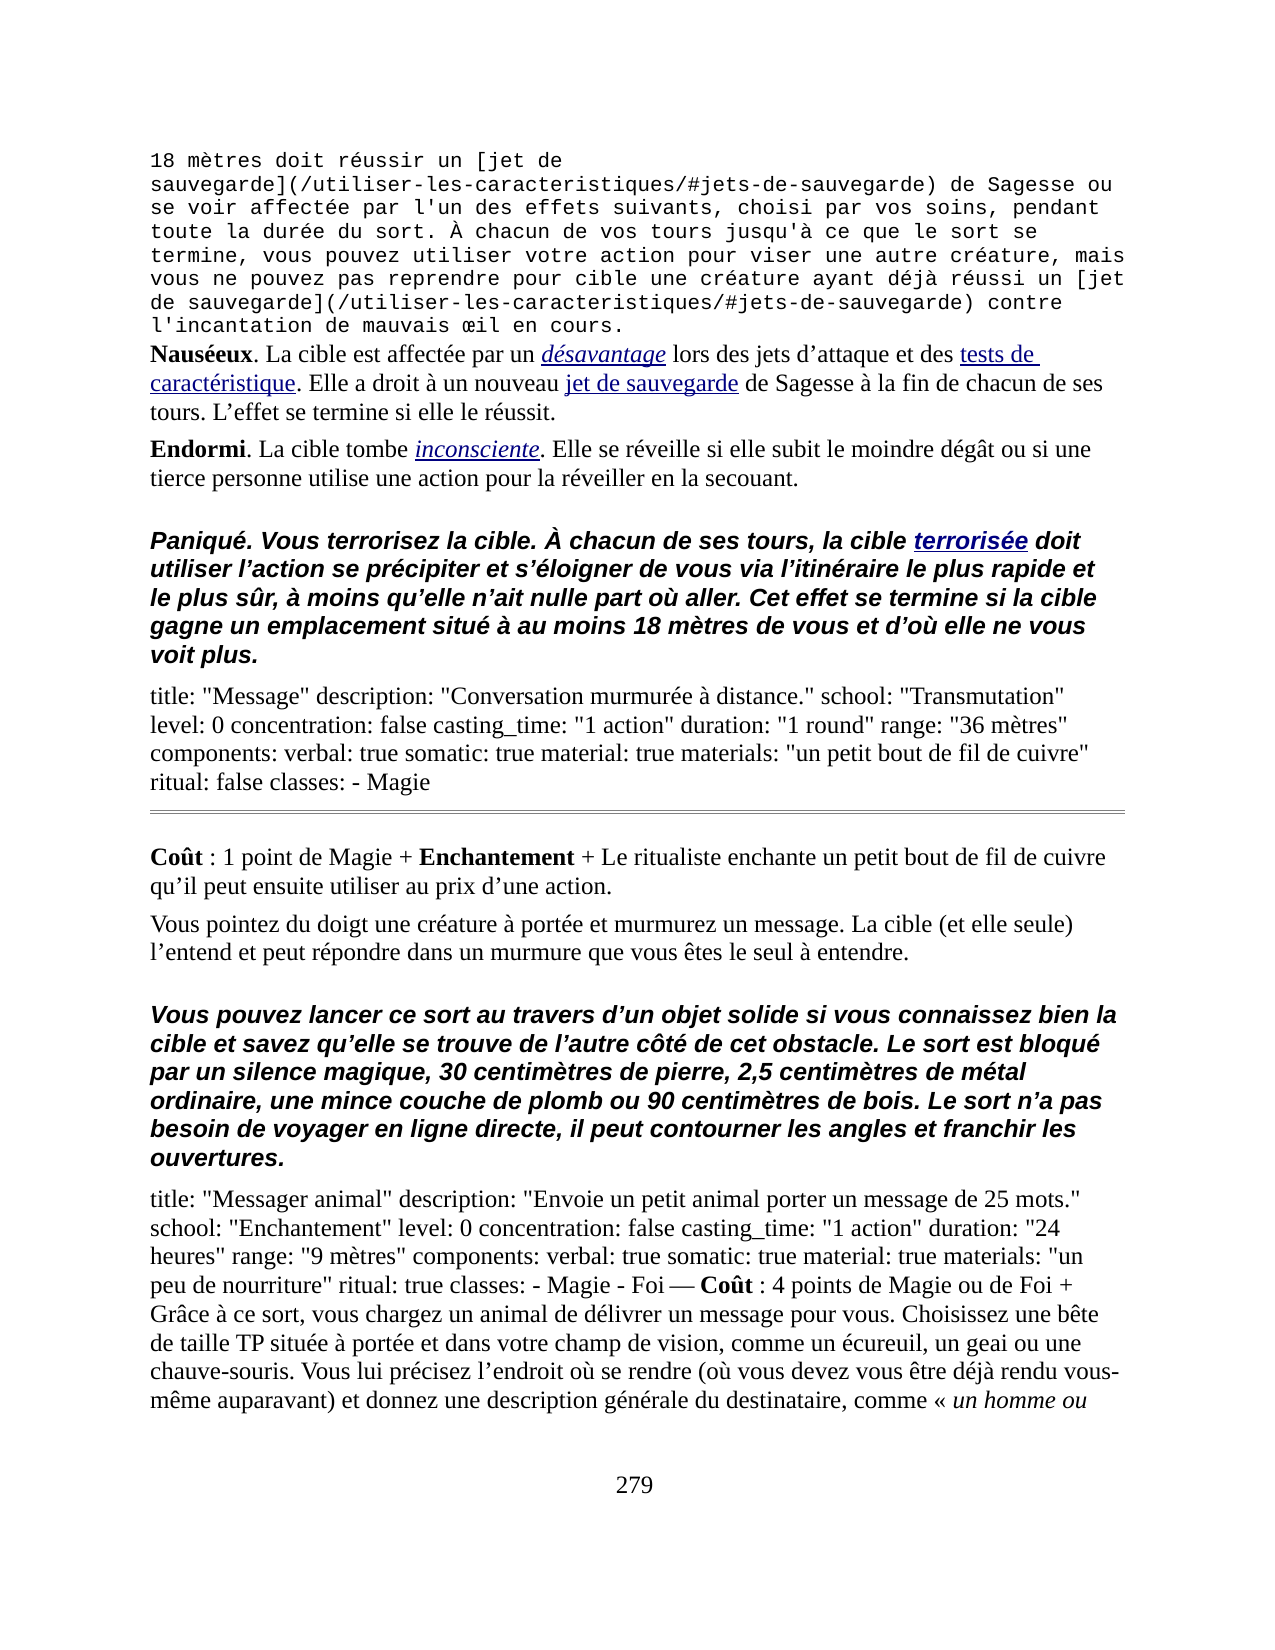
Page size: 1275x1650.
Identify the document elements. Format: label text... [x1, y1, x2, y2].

text 18 mètres doit réussir un [jet de sauvegarde](/utiliser-les-caracteristiques/#jets-de-sauvegarde) de Sagesse ou se voir affectée par l'un des effets suivants, choisi par vos soins, pendant toute la durée du sort. À chacun de vos tours jusqu'à ce que le sort se termine, vous pouvez utiliser votre action pour viser une autre créature, mais vous ne pouvez pas reprendre pour cible une créature ayant déjà réussi un [jet de sauvegarde](/utiliser-les-caracteristiques/#jets-de-sauvegarde) contre l'incantation de mauvais œil en cours. [150, 150, 1125, 339]
text Nauséeux. La cible est affectée par un désavantage lors des jets d’attaque et des tests de caractéristique. Elle a droit à un nouveau jet de sauvegarde de Sagesse à la fin de chacun de ses tours. L’effet se termine si elle le réussit. [150, 339, 1125, 425]
subtitle Paniqué. Vous terrorisez la cible. À chacun de ses tours, la cible terrorisée doit utiliser l’action se précipiter et s’éloigner de vous via l’itinéraire le plus rapide et le plus sûr, à moins qu’elle n’ait nulle part où aller. Cet effet se termine si la cible gagne un emplacement situé à au moins 18 mètres de vous et d’où elle ne vous voit plus. [150, 526, 1125, 668]
text title: "Messager animal" description: "Envoie un petit animal porter un message de 25 mots." school: "Enchantement" level: 0 concentration: false casting_time: "1 action" duration: "24 heures" range: "9 mètres" components: verbal: true somatic: true material: true materials: "un peu de nourriture" ritual: true classes: - Magie - Foi — Coût : 4 points de Magie ou de Foi + Grâce à ce sort, vous chargez un animal de délivrer un message pour vous. Choisissez une bête de taille TP située à portée et dans votre champ de vision, comme un écureuil, un geai ou une chauve-souris. Vous lui précisez l’endroit où se rendre (où vous devez vous être déjà rendu vous-même auparavant) et donnez une description générale du destinataire, comme « un homme ou [150, 1184, 1125, 1414]
text Endormi. La cible tombe inconsciente. Elle se réveille si elle subit le moindre dégât ou si une tierce personne utilise une action pour la réveiller en la secouant. [150, 434, 1125, 492]
text Coût : 1 point de Magie + Enchantement + Le ritualiste enchante un petit bout de fil de cuivre qu’il peut ensuite utiliser au prix d’une action. [150, 842, 1125, 900]
text Vous pointez du doigt une créature à portée et murmurez un message. La cible (et elle seule) l’entend et peut répondre dans un murmure que vous êtes le seul à entendre. [150, 909, 1125, 966]
subtitle Vous pouvez lancer ce sort au travers d’un objet solide si vous connaissez bien la cible et savez qu’elle se trouve de l’autre côté de cet obstacle. Le sort est bloqué par un silence magique, 30 centimètres de pierre, 2,5 centimètres de métal ordinaire, une mince couche de plomb ou 90 centimètres de bois. Le sort n’a pas besoin de voyager en ligne directe, il peut contourner les angles et franchir les ouvertures. [150, 1000, 1125, 1171]
text title: "Message" description: "Conversation murmurée à distance." school: "Transmutation" level: 0 concentration: false casting_time: "1 action" duration: "1 round" range: "36 mètres" components: verbal: true somatic: true material: true materials: "un petit bout de fil de cuivre" ritual: false classes: - Magie [150, 681, 1125, 796]
